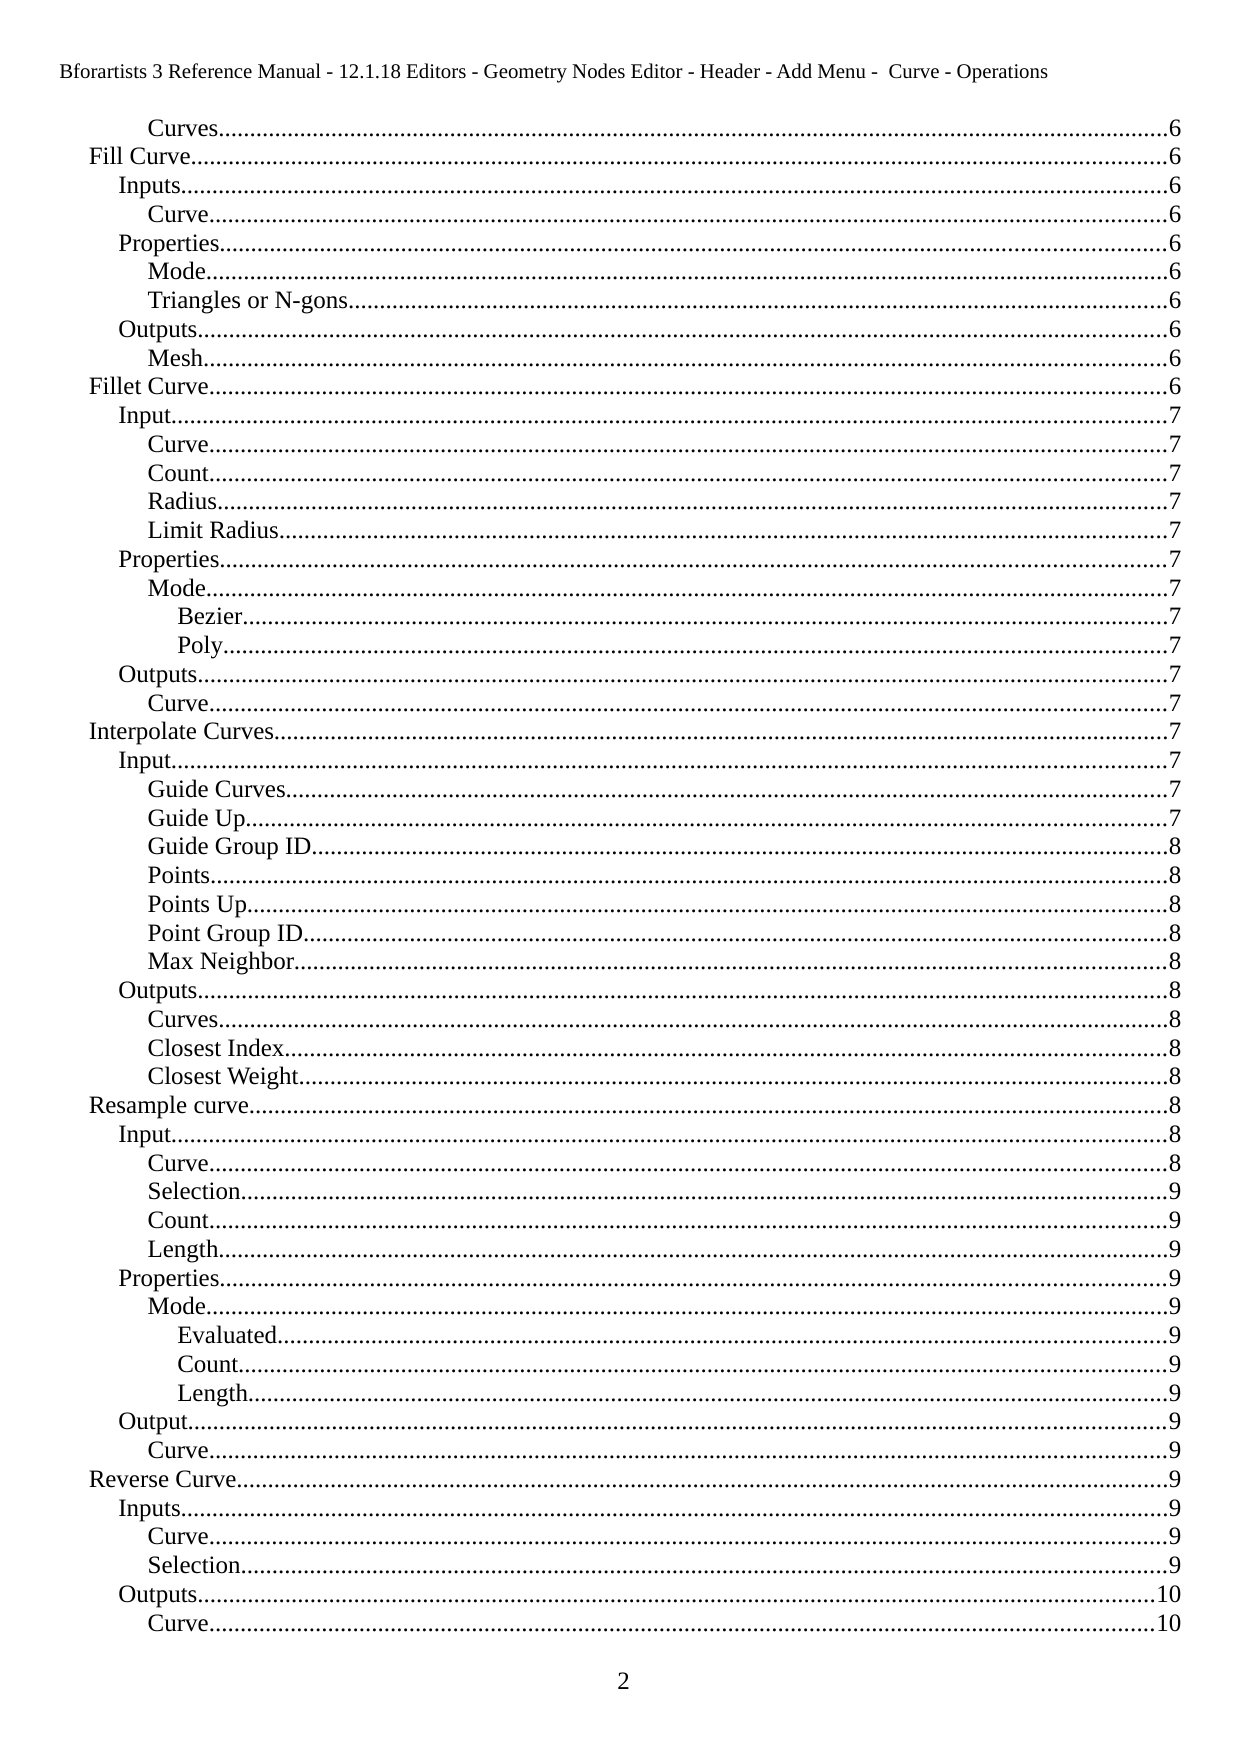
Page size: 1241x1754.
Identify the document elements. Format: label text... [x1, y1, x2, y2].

text Curve 7 [147, 688, 1181, 716]
text Inputs 6 [118, 170, 1181, 199]
text Bezier 7 [177, 601, 1181, 630]
text Triangles or N-gons 6 [147, 285, 1181, 314]
text Fillet Curve 6 [88, 371, 1181, 400]
text Curve 9 [147, 1435, 1181, 1464]
text Selection 9 [147, 1550, 1181, 1579]
text Reverse Curve 9 [88, 1464, 1181, 1493]
text Curves 8 [147, 1004, 1181, 1033]
text Curve 9 [147, 1521, 1181, 1550]
text Curve 7 [147, 429, 1181, 458]
text Mode 9 [147, 1291, 1181, 1320]
text Curve 10 [147, 1608, 1181, 1636]
text Outputs 8 [118, 975, 1181, 1004]
text Points Up 8 [147, 889, 1181, 918]
text Input 7 [118, 400, 1181, 429]
text Evaluated 9 [177, 1320, 1181, 1349]
text Guide Up 7 [147, 803, 1181, 831]
text Properties 9 [118, 1263, 1181, 1291]
text Length 9 [147, 1234, 1181, 1263]
text Output 9 [118, 1406, 1181, 1435]
text Max Neighbor 8 [147, 946, 1181, 975]
text Closest Weight 8 [147, 1061, 1181, 1090]
text Outputs 10 [118, 1579, 1181, 1608]
text Input 8 [118, 1119, 1181, 1148]
text Length 9 [177, 1378, 1181, 1406]
text Resample curve 8 [88, 1090, 1181, 1119]
text Poly 7 [177, 630, 1181, 659]
text Mesh 6 [147, 343, 1181, 371]
text Count 7 [147, 458, 1181, 486]
text Interpolate Curves 7 [88, 716, 1181, 745]
text Mode 7 [147, 573, 1181, 601]
text Guide Curves 7 [147, 774, 1181, 803]
text Points 8 [147, 860, 1181, 889]
text Curve 8 [147, 1148, 1181, 1176]
text Guide Group ID 8 [147, 831, 1181, 860]
text Closest Index 8 [147, 1033, 1181, 1061]
text Count 9 [147, 1205, 1181, 1234]
text Outputs 6 [118, 314, 1181, 343]
text Outputs 7 [118, 659, 1181, 688]
text Fill Curve 6 [88, 141, 1181, 170]
text Selection 9 [147, 1176, 1181, 1205]
text Mode 6 [147, 256, 1181, 285]
text Count 9 [177, 1349, 1181, 1378]
text Input 7 [118, 745, 1181, 774]
text Inputs 9 [118, 1493, 1181, 1521]
text Curves 6 [147, 113, 1181, 141]
text Limit Radius 7 [147, 515, 1181, 544]
text Properties 6 [118, 228, 1181, 256]
text Point Group ID 8 [147, 918, 1181, 946]
text Curve 6 [147, 199, 1181, 228]
text Properties 7 [118, 544, 1181, 573]
text Radius 7 [147, 486, 1181, 515]
